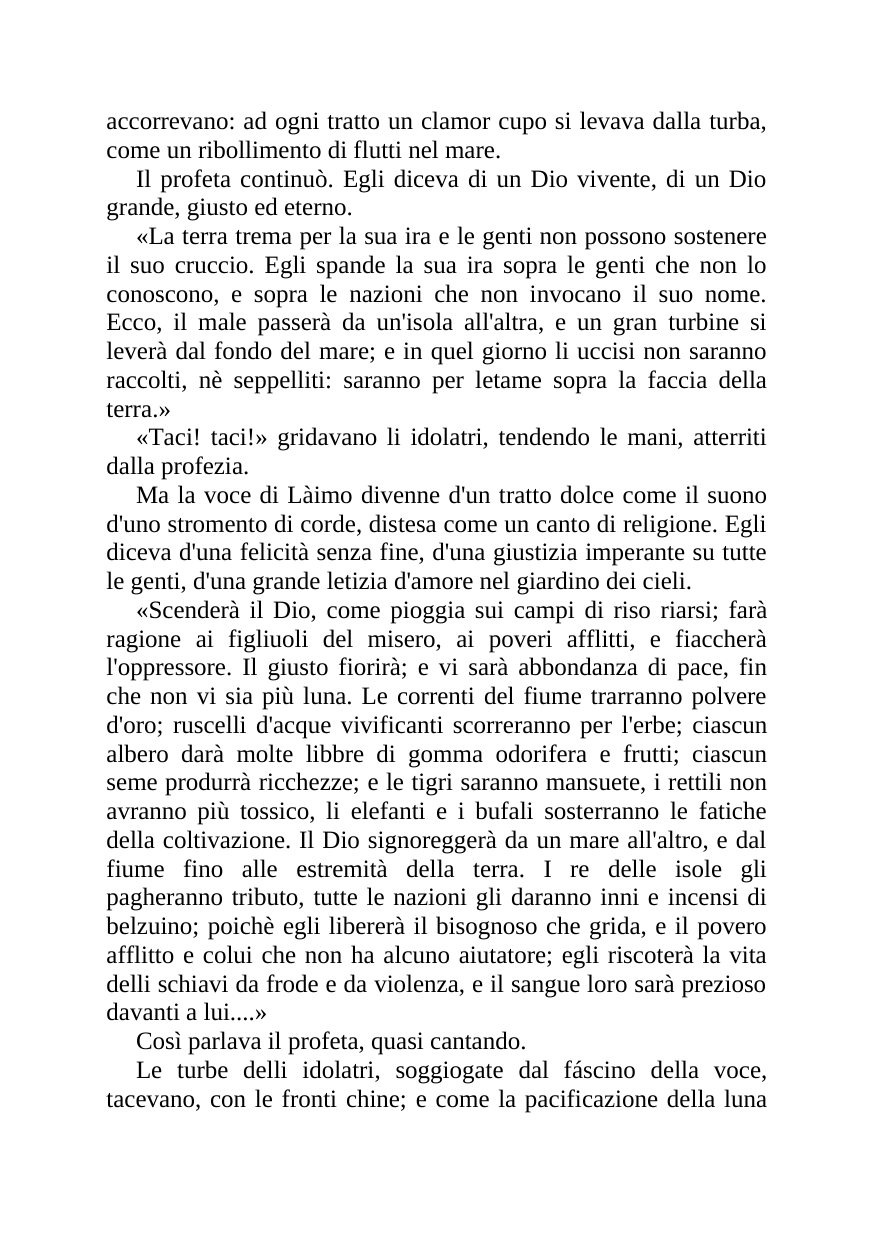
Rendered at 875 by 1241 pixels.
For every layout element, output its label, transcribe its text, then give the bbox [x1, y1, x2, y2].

text Il profeta continuò. Egli diceva di un Dio vivente, di un Dio grande, giusto ed eterno. [106, 164, 768, 221]
text Le turbe delli idolatri, soggiogate dal fáscino della voce, tacevano, con le fronti chine; e come la pacificazione della luna [106, 1055, 768, 1112]
text accorrevano: ad ogni tratto un clamor cupo si levava dalla turba, come un ribollimento di flutti nel mare. [106, 106, 768, 164]
text Così parlava il profeta, quasi cantando. [106, 1026, 768, 1055]
text «La terra trema per la sua ira e le genti non possono sostenere il suo cruccio. Egli spande la sua ira sopra le genti che non lo conoscono, e sopra le nazioni che non invocano il suo nome. Ecco, il male passerà da un'isola all'altra, e un gran turbine si leverà dal fondo del mare; e in quel giorno li uccisi non saranno raccolti, nè seppelliti: saranno per letame sopra la faccia della terra.» [106, 221, 768, 422]
text Ma la voce di Làimo divenne d'un tratto dolce come il suono d'uno stromento di corde, distesa come un canto di religione. Egli diceva d'una felicità senza fine, d'una giustizia imperante su tutte le genti, d'una grande letizia d'amore nel giardino dei cieli. [106, 480, 768, 595]
text «Taci! taci!» gridavano li idolatri, tendendo le mani, atterriti dalla profezia. [106, 422, 768, 480]
text «Scenderà il Dio, come pioggia sui campi di riso riarsi; farà ragione ai figliuoli del misero, ai poveri afflitti, e fiaccherà l'oppressore. Il giusto fiorirà; e vi sarà abbondanza di pace, fin che non vi sia più luna. Le correnti del fiume trarranno polvere d'oro; ruscelli d'acque vivificanti scorreranno per l'erbe; ciascun albero darà molte libbre di gomma odorifera e frutti; ciascun seme produrrà ricchezze; e le tigri saranno mansuete, i rettili non avranno più tossico, li elefanti e i bufali sosterranno le fatiche della coltivazione. Il Dio signoreggerà da un mare all'altro, e dal fiume fino alle estremità della terra. I re delle isole gli pagheranno tributo, tutte le nazioni gli daranno inni e incensi di belzuino; poichè egli libererà il bisognoso che grida, e il povero afflitto e colui che non ha alcuno aiutatore; egli riscoterà la vita delli schiavi da frode e da violenza, e il sangue loro sarà prezioso davanti a lui....» [106, 595, 768, 1026]
